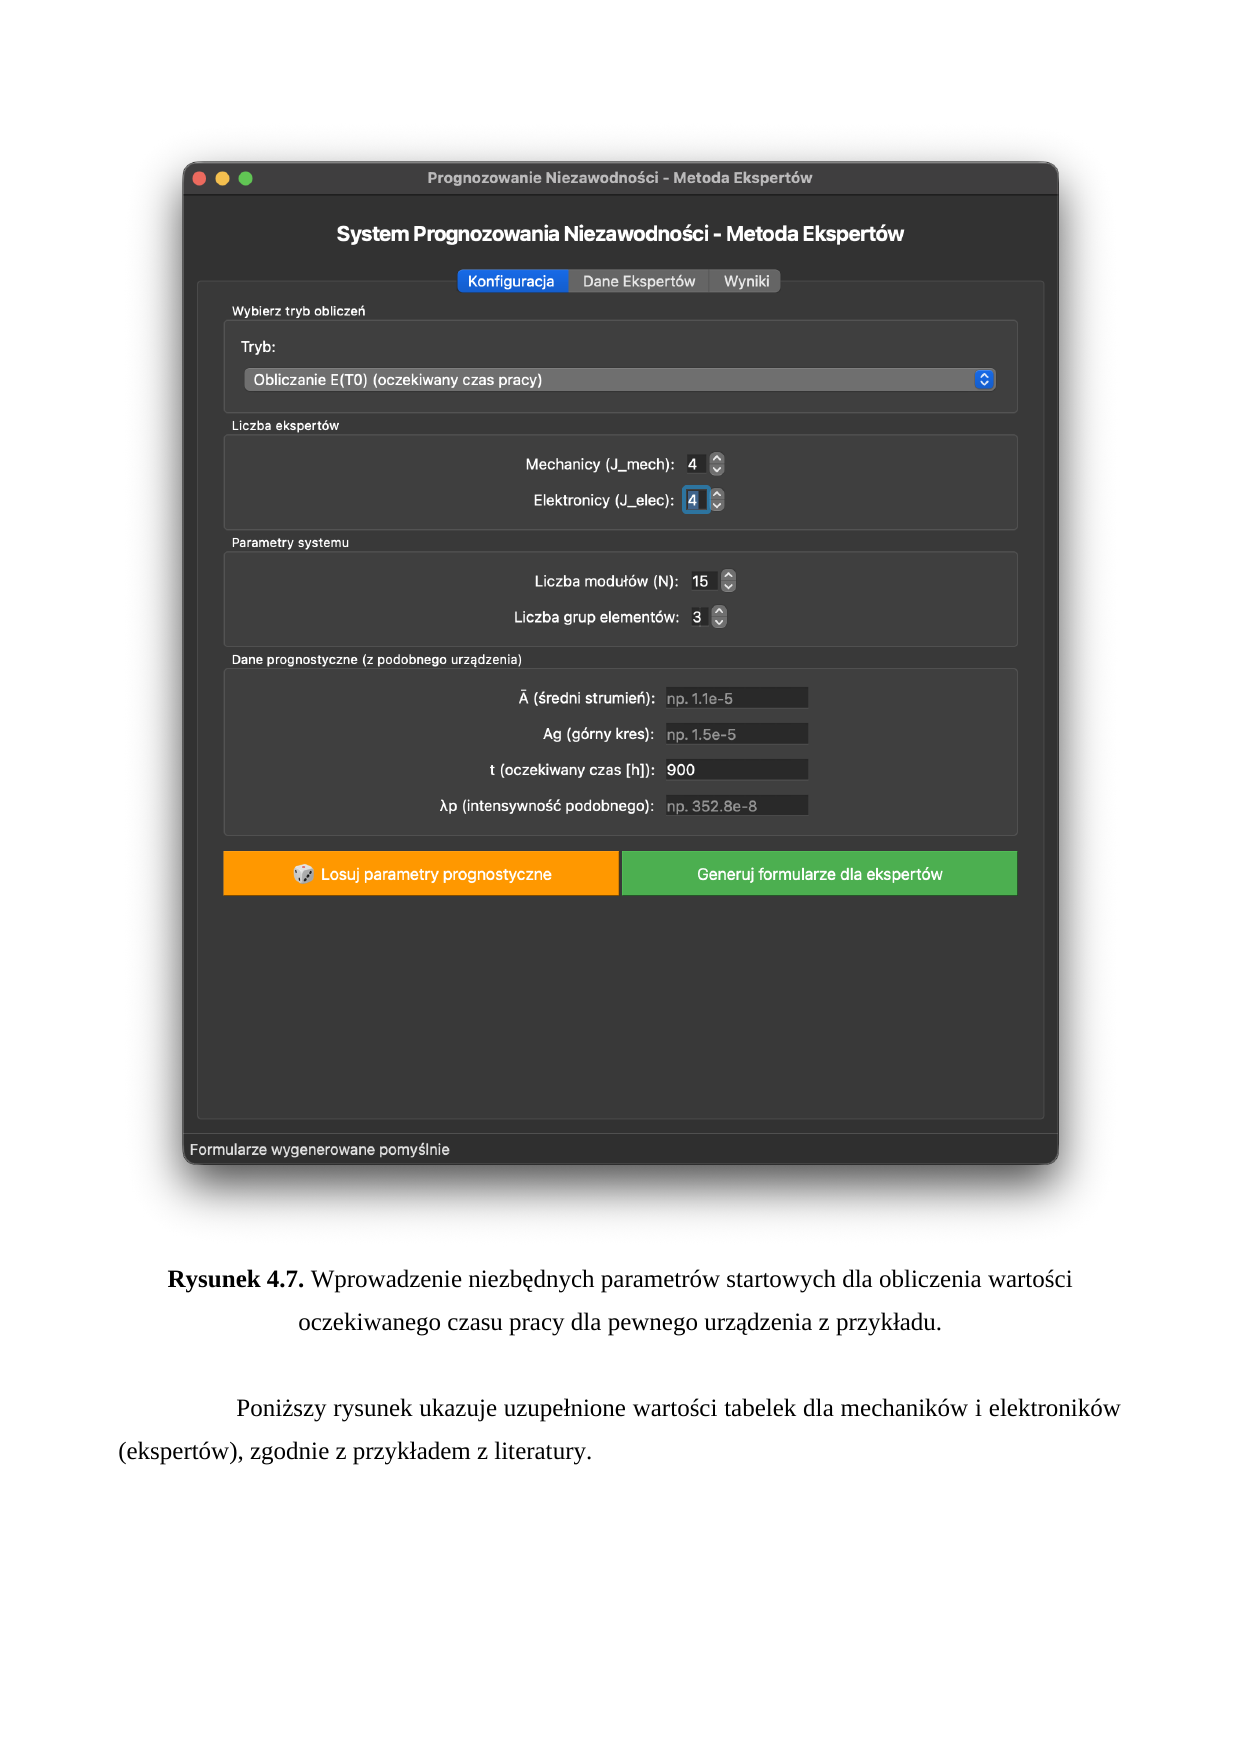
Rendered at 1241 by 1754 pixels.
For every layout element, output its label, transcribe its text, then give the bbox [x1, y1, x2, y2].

text Poniższy rysunek ukazuje uzupełnione wartości tabelek dla mechaników i elektroników (ekspertów), zgodnie z przykładem z literatury. [118, 1393, 1122, 1465]
picture [118, 118, 1123, 1250]
text Rysunek 4.7. Wprowadzenie niezbędnych parametrów startowych dla obliczenia wartości oczekiwanego czasu pracy dla pewnego urządzenia z przykładu. [118, 1264, 1122, 1336]
